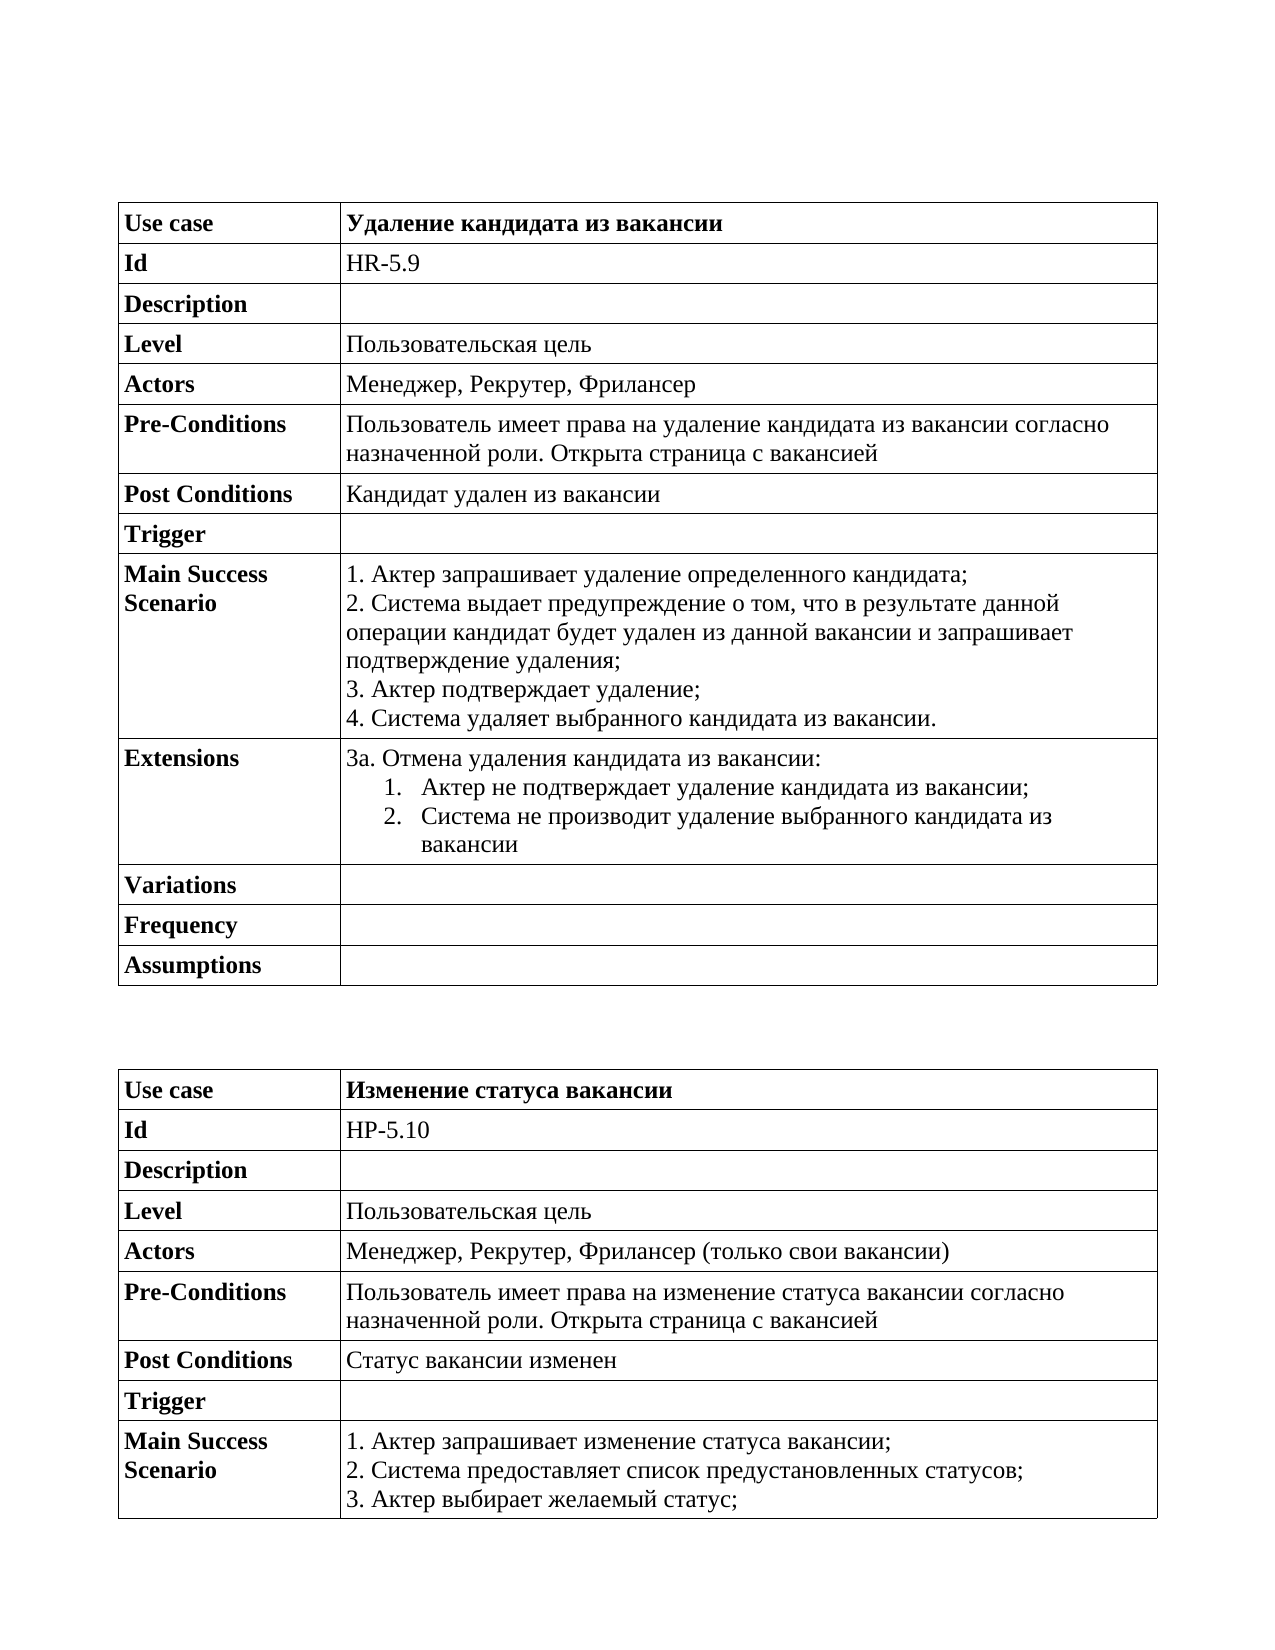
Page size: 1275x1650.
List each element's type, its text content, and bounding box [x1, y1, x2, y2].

table_cell 1. Актер запрашивает удаление определенного кандидата; 2. Система выдает предупреждение о том, что в результате данной операции кандидат будет удален из данной вакансии и запрашивает подтверждение удаления; 3. Актер подтверждает удаление; 4. Система удаляет выбранного кандидата из вакансии. [341, 554, 1157, 738]
table_cell Assumptions [119, 946, 340, 985]
table_cell Description [119, 1151, 340, 1190]
table_cell Id [119, 1110, 340, 1150]
table_cell Post Conditions [119, 1341, 340, 1380]
table_header Изменение статуса вакансии [341, 1070, 1157, 1109]
table_cell Level [119, 324, 340, 363]
table_cell Extensions [119, 739, 340, 864]
table_cell Description [119, 284, 340, 323]
table_cell Trigger [119, 514, 340, 553]
table_cell Менеджер, Рекрутер, Фрилансер [341, 364, 1157, 404]
table_cell [341, 1381, 1157, 1420]
table_cell НР-5.10 [341, 1110, 1157, 1150]
table_cell [341, 946, 1157, 985]
table_cell Pre-Conditions [119, 405, 340, 473]
table_cell Main Success Scenario [119, 1421, 340, 1518]
table_cell Actors [119, 364, 340, 404]
table_cell Actors [119, 1231, 340, 1271]
table_cell Менеджер, Рекрутер, Фрилансер (только свои вакансии) [341, 1231, 1157, 1271]
table_cell [341, 284, 1157, 323]
table_header Удаление кандидата из вакансии [341, 203, 1157, 243]
table_cell [341, 905, 1157, 945]
table_cell [341, 514, 1157, 553]
table_cell Статус вакансии изменен [341, 1341, 1157, 1380]
table_header Use case [119, 203, 340, 243]
table_cell Post Conditions [119, 474, 340, 513]
table_cell Пользователь имеет права на удаление кандидата из вакансии согласно назначенной роли. Открыта страница с вакансией [341, 405, 1157, 473]
table_cell Level [119, 1191, 340, 1230]
table_cell Id [119, 244, 340, 283]
table_cell Frequency [119, 905, 340, 945]
table_cell Пользователь имеет права на изменение статуса вакансии согласно назначенной роли. Открыта страница с вакансией [341, 1272, 1157, 1340]
table_cell [341, 865, 1157, 904]
table_cell НR-5.9 [341, 244, 1157, 283]
table_header Use case [119, 1070, 340, 1109]
table_cell Пользовательская цель [341, 1191, 1157, 1230]
table_cell [341, 1151, 1157, 1190]
table_cell Кандидат удален из вакансии [341, 474, 1157, 513]
table_cell Main Success Scenario [119, 554, 340, 738]
table_cell Variations [119, 865, 340, 904]
table_cell 3а. Отмена удаления кандидата из вакансии: Актер не подтверждает удаление кандидата из вакансии; Система не производит удаление выбранного кандидата из вакансии [341, 739, 1157, 864]
table_cell Пользовательская цель [341, 324, 1157, 363]
table_cell Trigger [119, 1381, 340, 1420]
table_cell Pre-Conditions [119, 1272, 340, 1340]
table_cell 1. Актер запрашивает изменение статуса вакансии; 2. Система предоставляет список предустановленных статусов; 3. Актер выбирает желаемый статус; [341, 1421, 1157, 1518]
